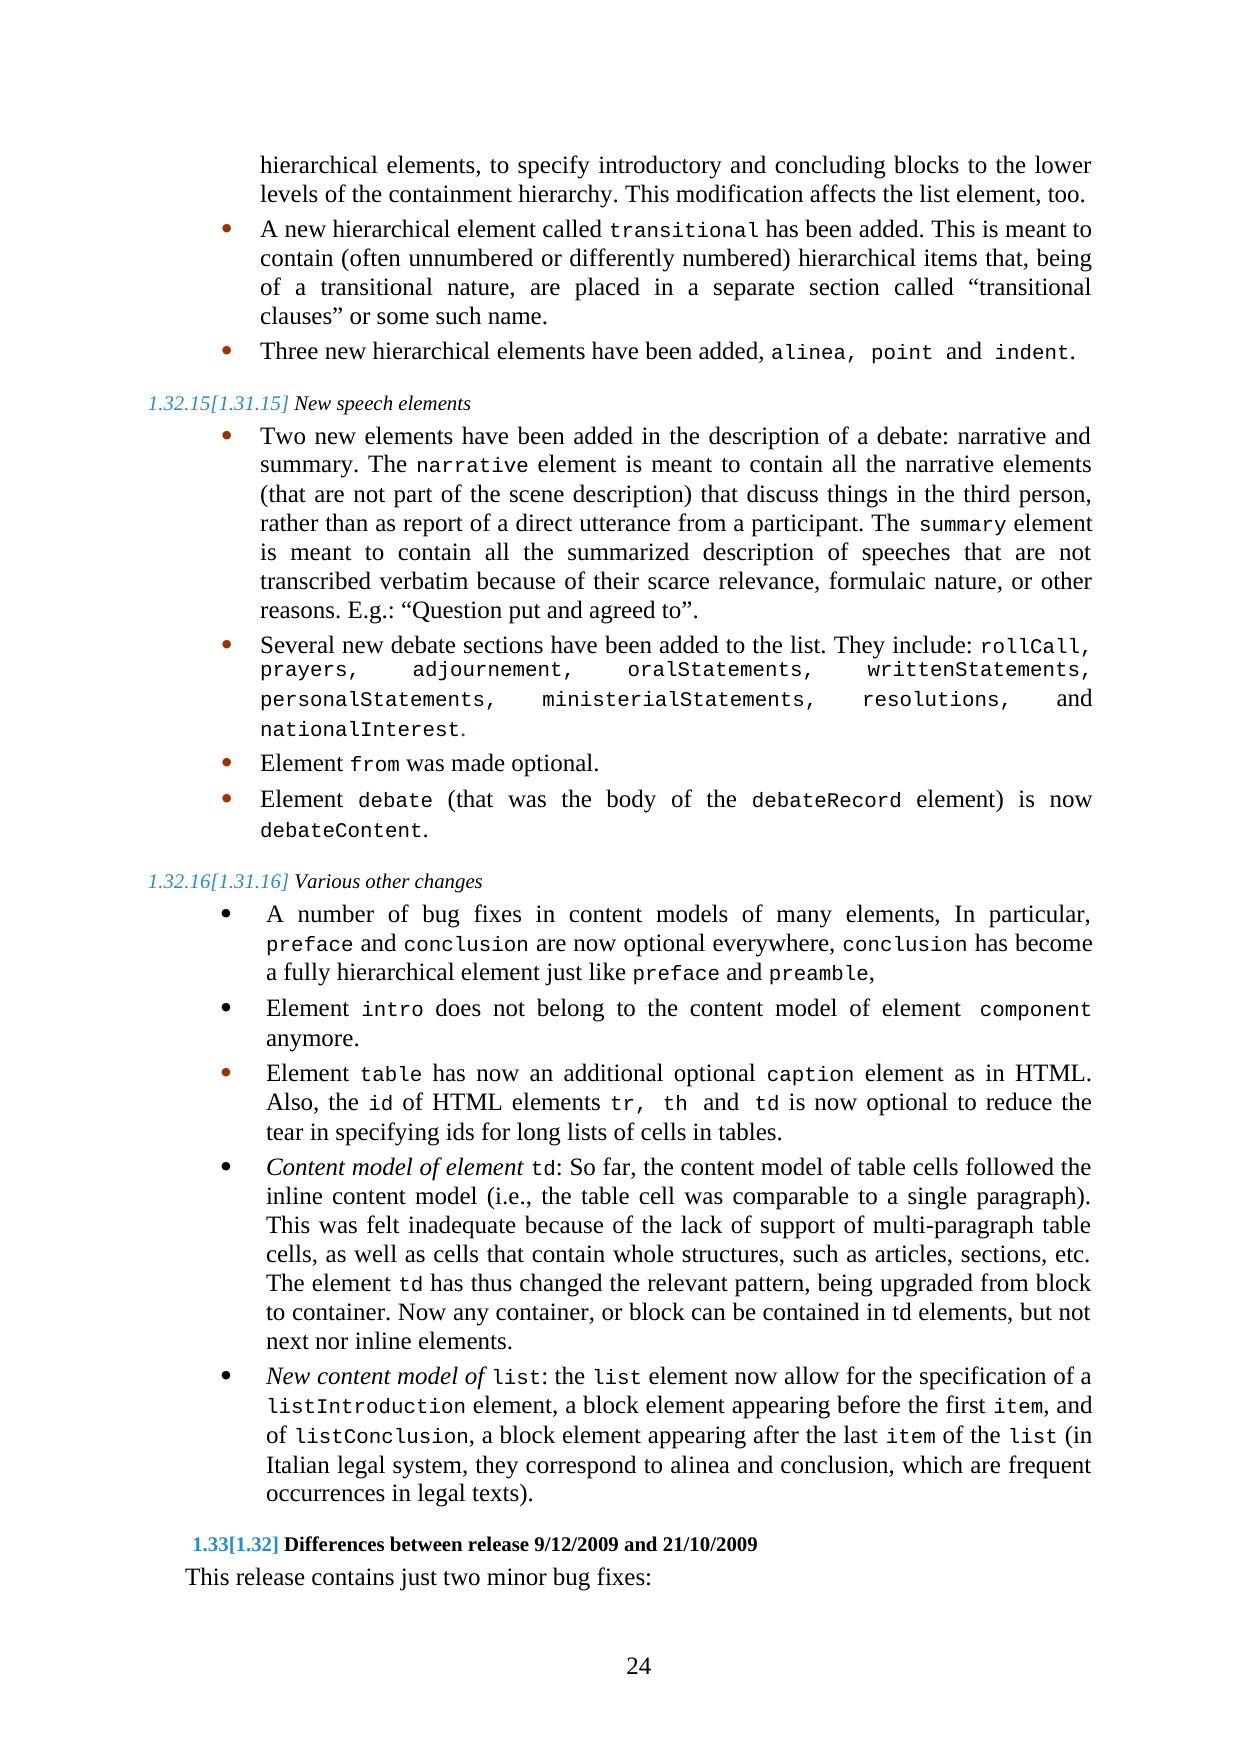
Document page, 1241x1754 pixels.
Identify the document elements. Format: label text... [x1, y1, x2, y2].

list Element intro does not belong to the content model of element component anymore. [222, 993, 1092, 1051]
list hierarchical elements, to specify introductory and concluding blocks to the lower levels of the containment hierarchy. This modification affects the list element, too. [222, 150, 1092, 207]
text This release contains just two minor bug fixes: [148, 1562, 1092, 1591]
list Three new hierarchical elements have been added, alinea, point and indent. [222, 336, 1092, 365]
list Element debate (that was the body of the debateRecord element) is now debateContent. [222, 784, 1092, 843]
subtitle Differences between release 9/12/2009 and 21/10/2009 [192, 1532, 1092, 1556]
list New content model of list: the list element now allow for the specification of a listIntroduction element, a block element appearing before the first item, and of listConclusion, a block element appearing after the last item of the list (in Italian legal system, they correspond to alinea and conclusion, which are frequent occurrences in legal texts). [222, 1361, 1092, 1507]
list Element table has now an additional optional caption element as in HTML. Also, the id of HTML elements tr, th and td is now optional to reduce the tear in specifying ids for long lists of cells in tables. [222, 1058, 1092, 1146]
subtitle New speech elements [148, 390, 1092, 414]
subtitle Various other changes [148, 868, 1092, 893]
list Element from was made optional. [222, 748, 1092, 778]
list Two new elements have been added in the description of a debate: narrative and summary. The narrative element is meant to contain all the narrative elements (that are not part of the scene description) that discuss things in the third person, rather than as report of a direct utterance from a participant. The summary element is meant to contain all the summarized description of speeches that are not transcribed verbatim because of their scarce relevance, formulaic nature, or other reasons. E.g.: “Question put and agreed to”. [222, 421, 1092, 624]
list Content model of element td: So far, the content model of table cells followed the inline content model (i.e., the table cell was comparable to a single paragraph). This was felt inadequate because of the lack of support of multi-paragraph table cells, as well as cells that contain whole structures, such as articles, sections, etc. The element td has thus changed the relevant pattern, being upgraded from block to container. Now any container, or block can be contained in td elements, but not next nor inline elements. [222, 1152, 1092, 1355]
list A number of bug fixes in content models of many elements, In particular, preface and conclusion are now optional everywhere, conclusion has become a fully hierarchical element just like preface and preamble, [222, 899, 1092, 987]
list A new hierarchical element called transitional has been added. This is meant to contain (often unnumbered or differently numbered) hierarchical items that, being of a transitional nature, are placed in a separate section called “transitional clauses” or some such name. [222, 214, 1092, 329]
list Several new debate sections have been added to the list. They include: rollCall, prayers, adjournement, oralStatements, writtenStatements, personalStatements, ministerialStatements, resolutions, and nationalInterest. [222, 630, 1092, 742]
